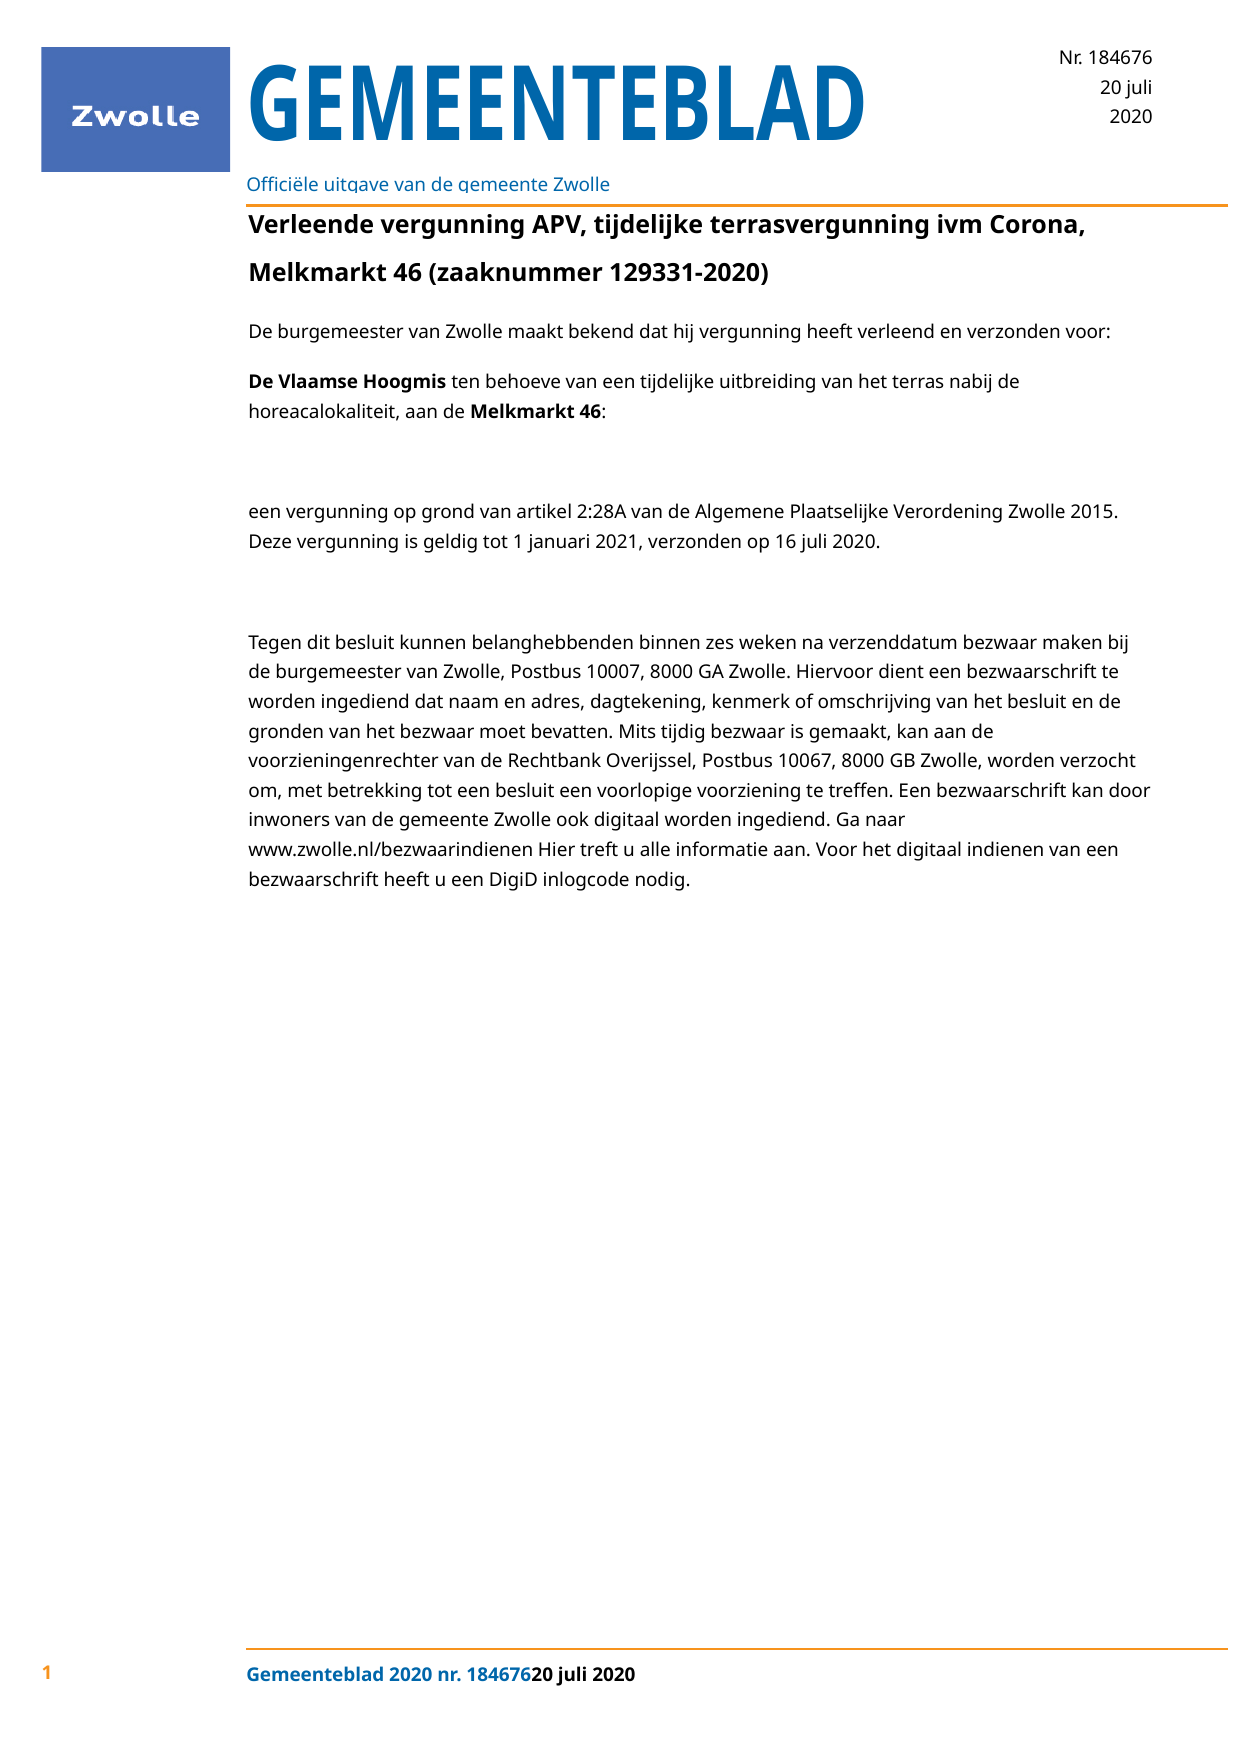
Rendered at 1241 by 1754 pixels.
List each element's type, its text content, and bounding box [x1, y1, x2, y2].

text een vergunning op grond van artikel 2:28A van de Algemene Plaatselijke Verordening Zwolle 2015. Deze vergunning is geldig tot 1 januari 2021, verzonden op 16 juli 2020. [248, 499, 1152, 554]
text Verleende vergunning APV, tijdelijke terrasvergunning ivm Corona, Melkmarkt 46 (zaaknummer 129331-2020) [248, 207, 1152, 288]
text Tegen dit besluit kunnen belanghebbenden binnen zes weken na verzenddatum bezwaar maken bij de burgemeester van Zwolle, Postbus 10007, 8000 GA Zwolle. Hiervoor dient een bezwaarschrift te worden ingediend dat naam en adres, dagtekening, kenmerk of omschrijving van het besluit en de gronden van het bezwaar moet bevatten. Mits tijdig bezwaar is gemaakt, kan aan de voorzieningenrechter van de Rechtbank Overijssel, Postbus 10067, 8000 GB Zwolle, worden verzocht om, met betrekking tot een besluit een voorlopige voorziening te treffen. Een bezwaarschrift kan door inwoners van de gemeente Zwolle ook digitaal worden ingediend. Ga naar www.zwolle.nl/bezwaarindienen Hier treft u alle informatie aan. Voor het digitaal indienen van een bezwaarschrift heeft u een DigiD inlogcode nodig. [248, 629, 1152, 892]
text De burgemeester van Zwolle maakt bekend dat hij vergunning heeft verleend en verzonden voor: [248, 318, 1152, 344]
text De Vlaamse Hoogmis ten behoeve van een tijdelijke uitbreiding van het terras nabij de horeacalokaliteit, aan de Melkmarkt 46: [248, 368, 1152, 424]
picture [41, 47, 231, 172]
